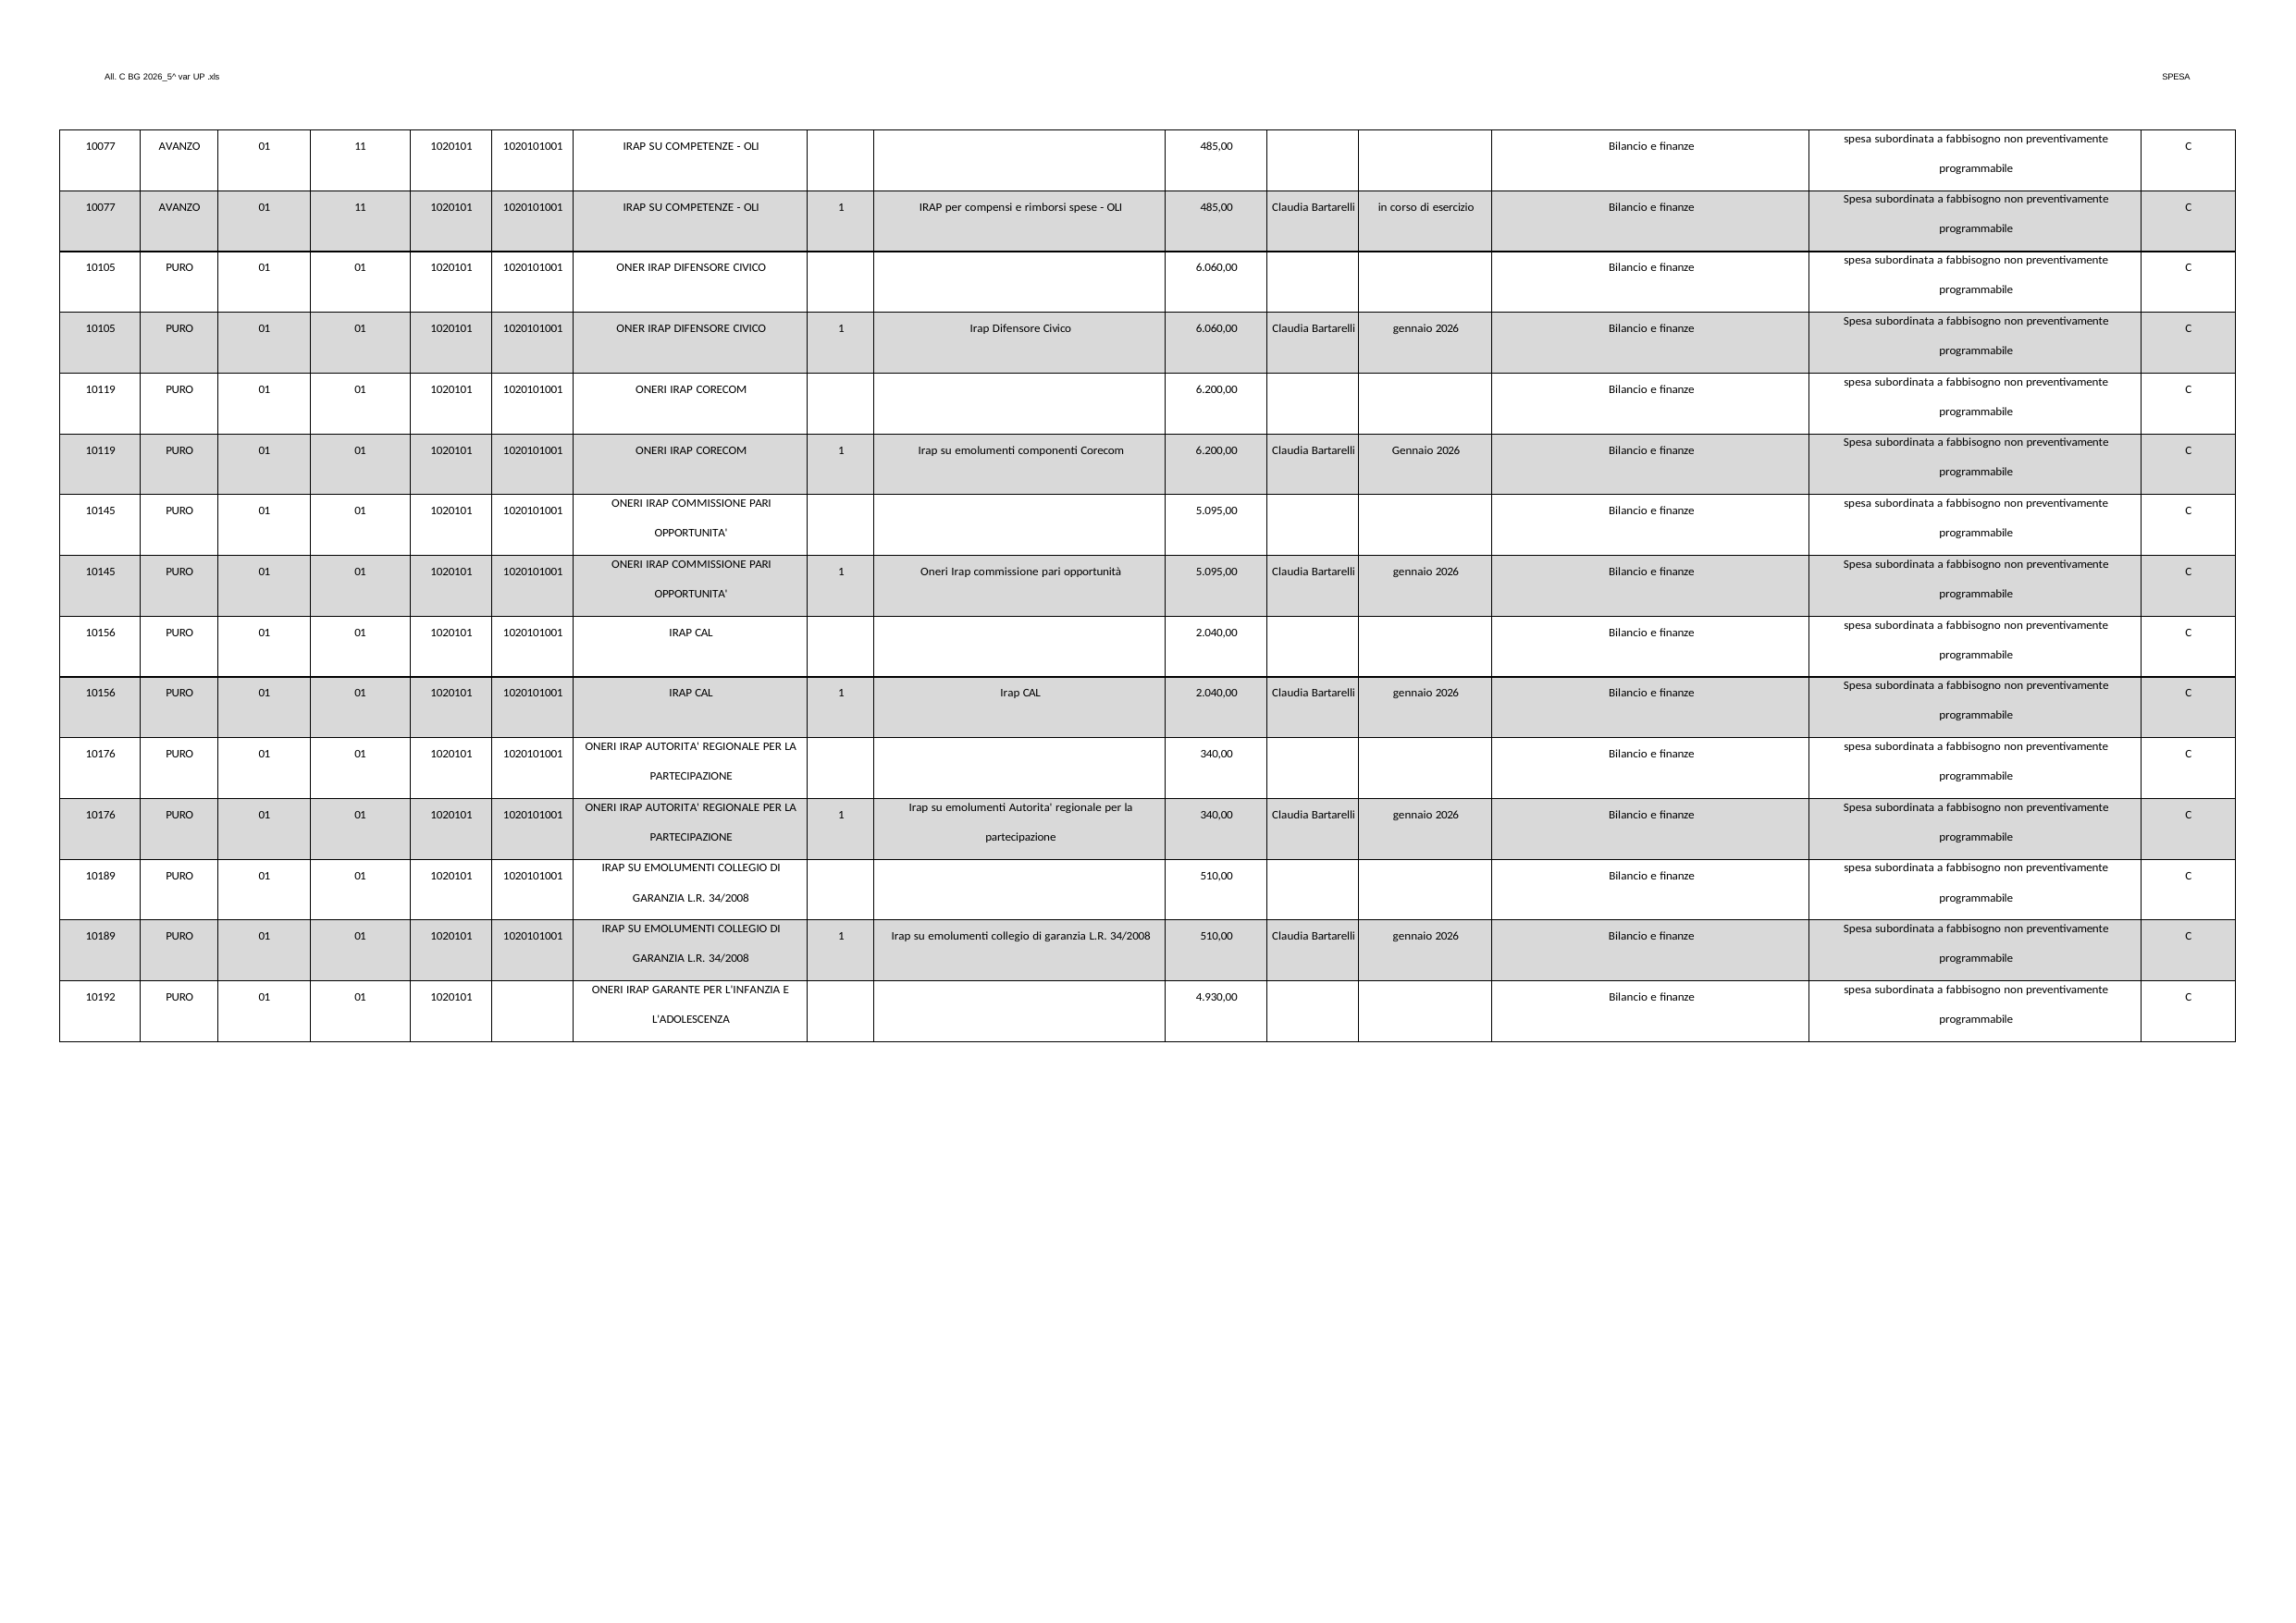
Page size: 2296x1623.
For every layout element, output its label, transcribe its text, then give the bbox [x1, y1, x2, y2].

table_cell AVANZO [141, 191, 217, 251]
table_cell 10105 [60, 252, 140, 312]
table_cell 1020101 [411, 981, 491, 1041]
table_cell ONER IRAP DIFENSORE CIVICO [574, 313, 807, 373]
table_cell 1020101 [411, 495, 491, 555]
table_cell 2.040,00 [1166, 678, 1266, 737]
table_cell IRAP SU COMPETENZE - OLI [574, 191, 807, 251]
table_cell 485,00 [1166, 191, 1266, 251]
table_cell 1020101001 [492, 130, 573, 191]
table_cell 5.095,00 [1166, 495, 1266, 555]
table_cell 10176 [60, 799, 140, 859]
table_cell 10189 [60, 920, 140, 980]
table_cell 1020101001 [492, 435, 573, 494]
table_cell [808, 860, 873, 919]
table_cell [1359, 738, 1491, 798]
table_cell PURO [141, 556, 217, 616]
table_cell spesa subordinata a fabbisogno non preventivamente programmabile [1809, 130, 2141, 191]
table_cell C [2142, 374, 2235, 433]
table_cell [874, 130, 1165, 191]
table_cell PURO [141, 252, 217, 312]
table_cell 10192 [60, 981, 140, 1041]
table_cell 1020101 [411, 313, 491, 373]
table_cell 01 [218, 435, 310, 494]
table_cell spesa subordinata a fabbisogno non preventivamente programmabile [1809, 860, 2141, 919]
table_cell PURO [141, 374, 217, 433]
table_cell 1020101 [411, 130, 491, 191]
table_cell gennaio 2026 [1359, 799, 1491, 859]
table_cell 01 [218, 738, 310, 798]
table_cell 1020101001 [492, 252, 573, 312]
table_cell Bilancio e finanze [1492, 191, 1808, 251]
table_cell [1267, 495, 1358, 555]
table_cell Irap su emolumenti componenti Corecom [874, 435, 1165, 494]
table_cell Claudia Bartarelli [1267, 799, 1358, 859]
table_cell IRAP SU EMOLUMENTI COLLEGIO DI GARANZIA L.R. 34/2008 [574, 860, 807, 919]
table_cell 10156 [60, 678, 140, 737]
table_cell [808, 617, 873, 676]
table_cell 6.200,00 [1166, 374, 1266, 433]
table_cell 11 [311, 191, 410, 251]
table_cell ONER IRAP DIFENSORE CIVICO [574, 252, 807, 312]
table_cell Bilancio e finanze [1492, 738, 1808, 798]
table_cell Claudia Bartarelli [1267, 435, 1358, 494]
table_cell Bilancio e finanze [1492, 860, 1808, 919]
table_cell gennaio 2026 [1359, 920, 1491, 980]
table_cell 01 [311, 556, 410, 616]
table_cell Spesa subordinata a fabbisogno non preventivamente programmabile [1809, 556, 2141, 616]
table_cell 01 [218, 678, 310, 737]
table_cell 01 [311, 374, 410, 433]
table_cell [874, 738, 1165, 798]
table_cell spesa subordinata a fabbisogno non preventivamente programmabile [1809, 252, 2141, 312]
table_cell Claudia Bartarelli [1267, 191, 1358, 251]
table_cell ONERI IRAP CORECOM [574, 374, 807, 433]
table_cell Irap Difensore Civico [874, 313, 1165, 373]
table_cell 1 [808, 920, 873, 980]
table_cell 10105 [60, 313, 140, 373]
table_cell Claudia Bartarelli [1267, 313, 1358, 373]
table_cell 11 [311, 130, 410, 191]
table_cell 01 [311, 313, 410, 373]
table_cell 1 [808, 799, 873, 859]
table_cell 1020101001 [492, 374, 573, 433]
table_cell C [2142, 799, 2235, 859]
table_cell PURO [141, 920, 217, 980]
table_cell [874, 374, 1165, 433]
table_cell 2.040,00 [1166, 617, 1266, 676]
table_cell [808, 495, 873, 555]
table_cell PURO [141, 738, 217, 798]
table_cell 1 [808, 191, 873, 251]
table_cell C [2142, 252, 2235, 312]
table_cell Oneri Irap commissione pari opportunità [874, 556, 1165, 616]
table_cell 6.200,00 [1166, 435, 1266, 494]
table_cell 10145 [60, 495, 140, 555]
table_cell 1020101001 [492, 191, 573, 251]
table_cell 1020101 [411, 799, 491, 859]
table_cell IRAP CAL [574, 617, 807, 676]
table_cell 1020101 [411, 860, 491, 919]
table_cell 1 [808, 435, 873, 494]
table_cell 01 [218, 495, 310, 555]
table_cell C [2142, 678, 2235, 737]
table_cell AVANZO [141, 130, 217, 191]
table_cell ONERI IRAP CORECOM [574, 435, 807, 494]
table_cell 1020101 [411, 374, 491, 433]
table_cell C [2142, 191, 2235, 251]
table_cell 1020101001 [492, 313, 573, 373]
table_cell [808, 738, 873, 798]
table_cell 01 [218, 860, 310, 919]
table_cell 10176 [60, 738, 140, 798]
table_cell 1020101001 [492, 556, 573, 616]
table_cell [808, 981, 873, 1041]
table_cell spesa subordinata a fabbisogno non preventivamente programmabile [1809, 617, 2141, 676]
table_cell 01 [311, 799, 410, 859]
table_cell [1359, 981, 1491, 1041]
table_cell [1267, 860, 1358, 919]
table_cell C [2142, 617, 2235, 676]
table_cell 01 [218, 920, 310, 980]
table_cell in corso di esercizio [1359, 191, 1491, 251]
table_cell [1359, 860, 1491, 919]
table_cell IRAP per compensi e rimborsi spese - OLI [874, 191, 1165, 251]
table_cell 5.095,00 [1166, 556, 1266, 616]
table_cell [1267, 374, 1358, 433]
table_cell [1267, 981, 1358, 1041]
table_cell Bilancio e finanze [1492, 495, 1808, 555]
table_cell [1267, 617, 1358, 676]
table_cell Claudia Bartarelli [1267, 556, 1358, 616]
table_cell [1359, 252, 1491, 312]
table_cell 1020101 [411, 435, 491, 494]
table_cell C [2142, 556, 2235, 616]
table_cell Spesa subordinata a fabbisogno non preventivamente programmabile [1809, 920, 2141, 980]
table_cell [1359, 374, 1491, 433]
table_cell 1020101001 [492, 678, 573, 737]
table_cell C [2142, 495, 2235, 555]
table_cell C [2142, 435, 2235, 494]
table_cell 1020101001 [492, 860, 573, 919]
table_cell PURO [141, 617, 217, 676]
table_cell 01 [311, 495, 410, 555]
table_cell C [2142, 920, 2235, 980]
table_cell 01 [311, 860, 410, 919]
table_cell [1359, 130, 1491, 191]
table_cell Bilancio e finanze [1492, 799, 1808, 859]
table_cell [1267, 252, 1358, 312]
table_cell 01 [218, 191, 310, 251]
table_cell 01 [218, 374, 310, 433]
table_cell 1020101 [411, 617, 491, 676]
table_cell IRAP SU EMOLUMENTI COLLEGIO DI GARANZIA L.R. 34/2008 [574, 920, 807, 980]
table_cell 01 [311, 252, 410, 312]
table_cell [874, 981, 1165, 1041]
table_cell IRAP SU COMPETENZE - OLI [574, 130, 807, 191]
table_cell Bilancio e finanze [1492, 252, 1808, 312]
table_cell 10119 [60, 435, 140, 494]
table_cell 340,00 [1166, 799, 1266, 859]
table_cell 1020101001 [492, 495, 573, 555]
table_cell 10189 [60, 860, 140, 919]
table_cell PURO [141, 313, 217, 373]
table_cell 1020101001 [492, 738, 573, 798]
table_cell [874, 495, 1165, 555]
table_cell 01 [218, 617, 310, 676]
table_cell 6.060,00 [1166, 313, 1266, 373]
table_cell 10077 [60, 191, 140, 251]
table_cell 1 [808, 313, 873, 373]
table_cell 01 [311, 617, 410, 676]
table_cell C [2142, 860, 2235, 919]
table_cell Claudia Bartarelli [1267, 678, 1358, 737]
table_cell 510,00 [1166, 860, 1266, 919]
table_cell [1359, 495, 1491, 555]
table_cell [808, 252, 873, 312]
table_cell 01 [311, 738, 410, 798]
table_cell spesa subordinata a fabbisogno non preventivamente programmabile [1809, 981, 2141, 1041]
table_cell 1020101 [411, 678, 491, 737]
table_cell [492, 981, 573, 1041]
table_cell spesa subordinata a fabbisogno non preventivamente programmabile [1809, 495, 2141, 555]
table_cell Bilancio e finanze [1492, 374, 1808, 433]
table_cell 01 [218, 799, 310, 859]
table_cell 510,00 [1166, 920, 1266, 980]
table_cell 1020101001 [492, 617, 573, 676]
table_cell 1020101 [411, 252, 491, 312]
table_cell Irap CAL [874, 678, 1165, 737]
table_cell IRAP CAL [574, 678, 807, 737]
table_cell C [2142, 738, 2235, 798]
table_cell 6.060,00 [1166, 252, 1266, 312]
table_cell C [2142, 313, 2235, 373]
table_cell 01 [218, 556, 310, 616]
table_cell 01 [311, 920, 410, 980]
table_cell spesa subordinata a fabbisogno non preventivamente programmabile [1809, 738, 2141, 798]
table_cell gennaio 2026 [1359, 678, 1491, 737]
table_cell PURO [141, 495, 217, 555]
table_cell 10077 [60, 130, 140, 191]
table_cell Spesa subordinata a fabbisogno non preventivamente programmabile [1809, 678, 2141, 737]
table_cell 1020101001 [492, 799, 573, 859]
table_cell [1267, 738, 1358, 798]
table_cell C [2142, 130, 2235, 191]
table_cell Bilancio e finanze [1492, 313, 1808, 373]
table_cell Bilancio e finanze [1492, 617, 1808, 676]
table_cell ONERI IRAP GARANTE PER L'INFANZIA E L'ADOLESCENZA [574, 981, 807, 1041]
table_cell 01 [311, 678, 410, 737]
table_cell 10156 [60, 617, 140, 676]
table_cell [874, 860, 1165, 919]
table_cell PURO [141, 860, 217, 919]
table_cell Bilancio e finanze [1492, 556, 1808, 616]
table_cell 1 [808, 678, 873, 737]
table_cell Spesa subordinata a fabbisogno non preventivamente programmabile [1809, 313, 2141, 373]
table_cell 1020101 [411, 738, 491, 798]
table_cell Irap su emolumenti collegio di garanzia L.R. 34/2008 [874, 920, 1165, 980]
table_cell 4.930,00 [1166, 981, 1266, 1041]
table_cell [808, 374, 873, 433]
table_cell ONERI IRAP AUTORITA' REGIONALE PER LA PARTECIPAZIONE [574, 799, 807, 859]
table_cell PURO [141, 678, 217, 737]
table_cell Bilancio e finanze [1492, 678, 1808, 737]
table_cell PURO [141, 799, 217, 859]
table_cell PURO [141, 981, 217, 1041]
table_cell Bilancio e finanze [1492, 130, 1808, 191]
table_cell Bilancio e finanze [1492, 920, 1808, 980]
table_cell [1267, 130, 1358, 191]
table_cell 340,00 [1166, 738, 1266, 798]
table_cell gennaio 2026 [1359, 556, 1491, 616]
table_cell ONERI IRAP AUTORITA' REGIONALE PER LA PARTECIPAZIONE [574, 738, 807, 798]
table_cell 01 [218, 252, 310, 312]
table_cell 1020101 [411, 920, 491, 980]
table_cell 01 [218, 130, 310, 191]
table_cell Gennaio 2026 [1359, 435, 1491, 494]
table_cell Bilancio e finanze [1492, 981, 1808, 1041]
table_cell Spesa subordinata a fabbisogno non preventivamente programmabile [1809, 191, 2141, 251]
table_cell ONERI IRAP COMMISSIONE PARI OPPORTUNITA' [574, 495, 807, 555]
table_cell [1359, 617, 1491, 676]
table_cell 1020101 [411, 191, 491, 251]
table_cell 10145 [60, 556, 140, 616]
table_cell [874, 617, 1165, 676]
table_cell 01 [218, 981, 310, 1041]
table_cell C [2142, 981, 2235, 1041]
table_cell PURO [141, 435, 217, 494]
table_cell Spesa subordinata a fabbisogno non preventivamente programmabile [1809, 435, 2141, 494]
table_cell Irap su emolumenti Autorita' regionale per la partecipazione [874, 799, 1165, 859]
table_cell 01 [311, 435, 410, 494]
table_cell 485,00 [1166, 130, 1266, 191]
table_cell [874, 252, 1165, 312]
table_cell Spesa subordinata a fabbisogno non preventivamente programmabile [1809, 799, 2141, 859]
table_cell 10119 [60, 374, 140, 433]
table_cell 01 [218, 313, 310, 373]
table_cell 1 [808, 556, 873, 616]
table_cell gennaio 2026 [1359, 313, 1491, 373]
table_cell 01 [311, 981, 410, 1041]
table_cell ONERI IRAP COMMISSIONE PARI OPPORTUNITA' [574, 556, 807, 616]
table_cell [808, 130, 873, 191]
table_cell spesa subordinata a fabbisogno non preventivamente programmabile [1809, 374, 2141, 433]
table_cell Bilancio e finanze [1492, 435, 1808, 494]
table_cell 1020101 [411, 556, 491, 616]
table_cell Claudia Bartarelli [1267, 920, 1358, 980]
table_cell 1020101001 [492, 920, 573, 980]
